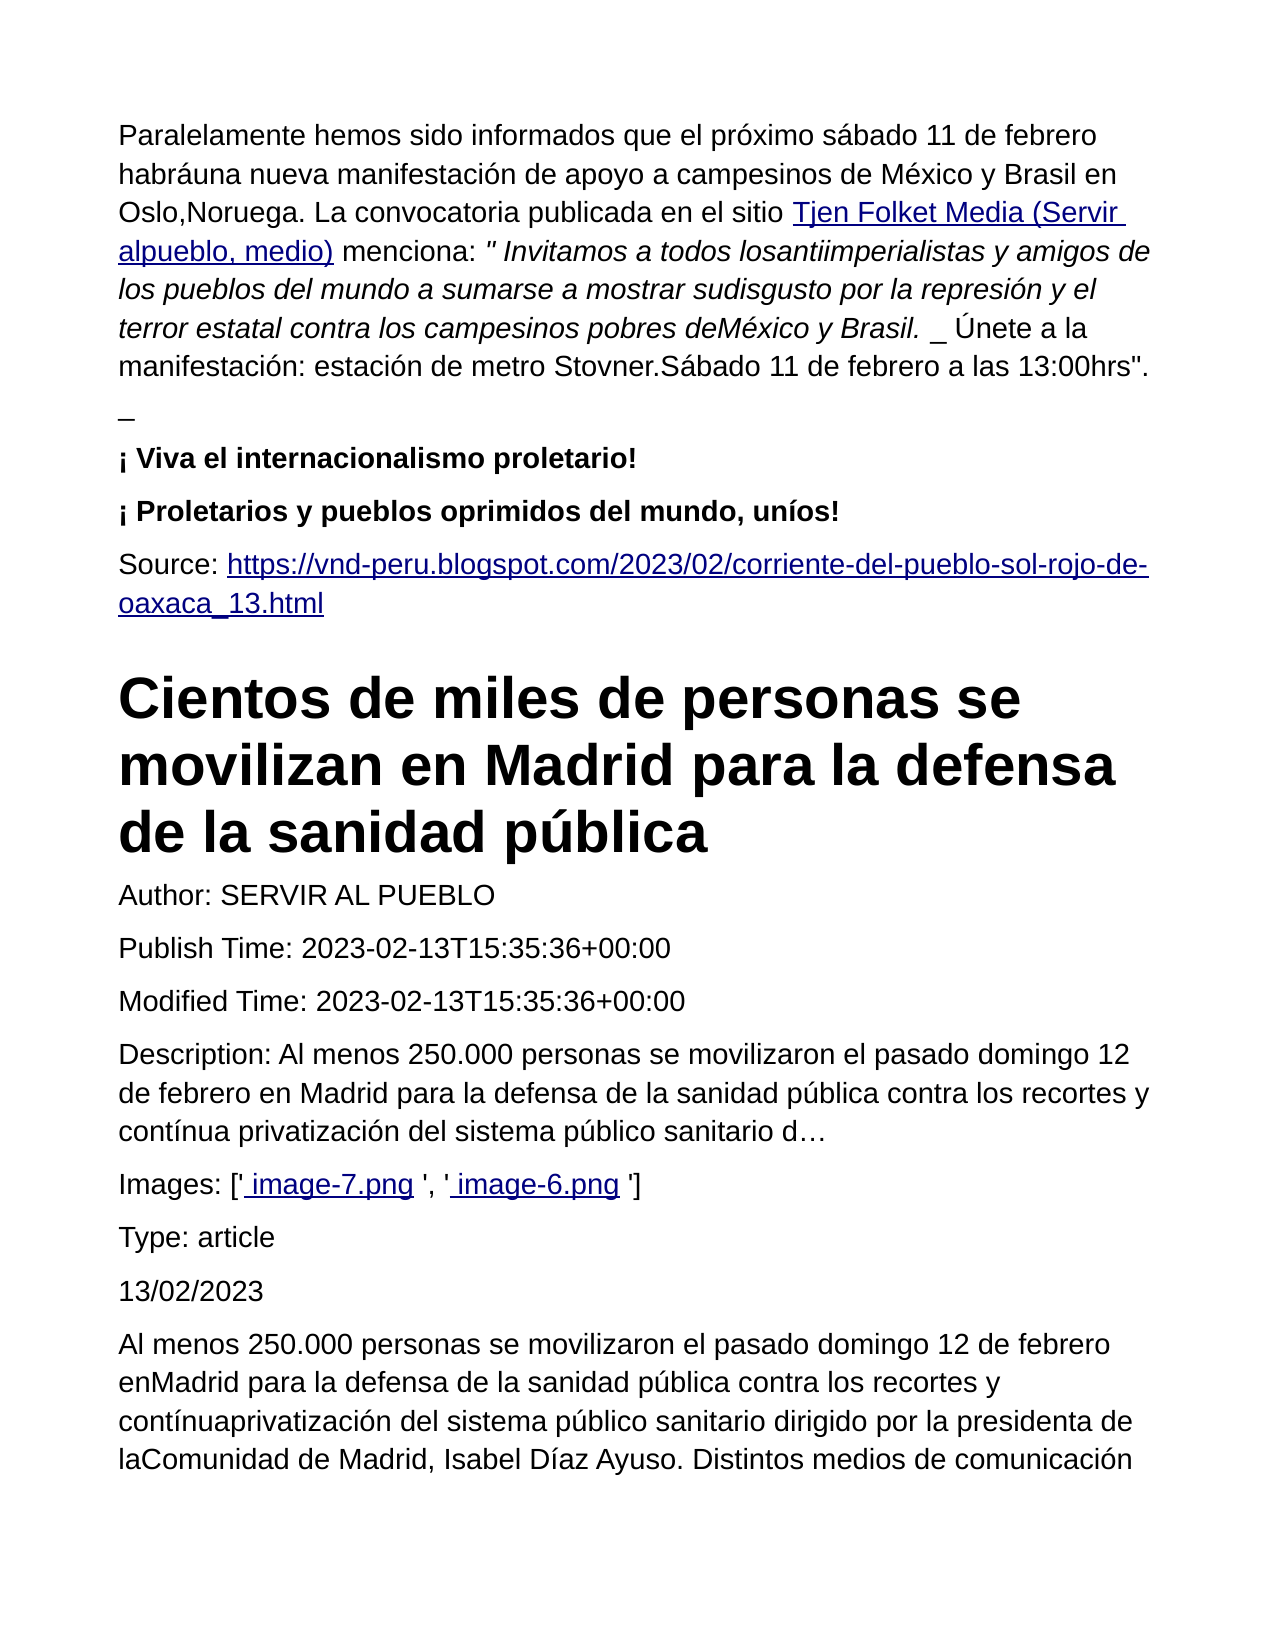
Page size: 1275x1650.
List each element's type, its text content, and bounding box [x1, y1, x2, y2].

text Al menos 250.000 personas se movilizaron el pasado domingo 12 de febrero enMadrid para la defensa de la sanidad pública contra los recortes y contínuaprivatización del sistema público sanitario dirigido por la presidenta de laComunidad de Madrid, Isabel Díaz Ayuso. Distintos medios de comunicación [118, 1327, 1157, 1476]
text ¡ Proletarios y pueblos oprimidos del mundo, uníos! [118, 494, 1157, 528]
text Images: [' image-7.png ', ' image-6.png '] [118, 1167, 1157, 1201]
text Author: SERVIR AL PUEBLO [118, 878, 1157, 911]
text Type: article [118, 1220, 1157, 1254]
text 13/02/2023 [118, 1273, 1157, 1307]
subtitle Cientos de miles de personas se movilizan en Madrid para la defensa de la sanidad pública [118, 664, 1157, 865]
text Modified Time: 2023-02-13T15:35:36+00:00 [118, 984, 1157, 1017]
text Paralelamente hemos sido informados que el próximo sábado 11 de febrero habráuna nueva manifestación de apoyo a campesinos de México y Brasil en Oslo,Noruega. La convocatoria publicada en el sitio Tjen Folket Media (Servir alpueblo, medio) menciona: " Invitamos a todos losantiimperialistas y amigos de los pueblos del mundo a sumarse a mostrar sudisgusto por la represión y el terror estatal contra los campesinos pobres deMéxico y Brasil. _ Únete a la manifestación: estación de metro Stovner.Sábado 11 de febrero a las 13:00hrs". _ [118, 118, 1157, 421]
text Description: Al menos 250.000 personas se movilizaron el pasado domingo 12 de febrero en Madrid para la defensa de la sanidad pública contra los recortes y contínua privatización del sistema público sanitario d… [118, 1037, 1157, 1148]
text Source: https://vnd-peru.blogspot.com/2023/02/corriente-del-pueblo-sol-rojo-de-oaxaca_13.html [118, 547, 1157, 619]
text Publish Time: 2023-02-13T15:35:36+00:00 [118, 931, 1157, 964]
text ¡ Viva el internacionalismo proletario! [118, 441, 1157, 474]
